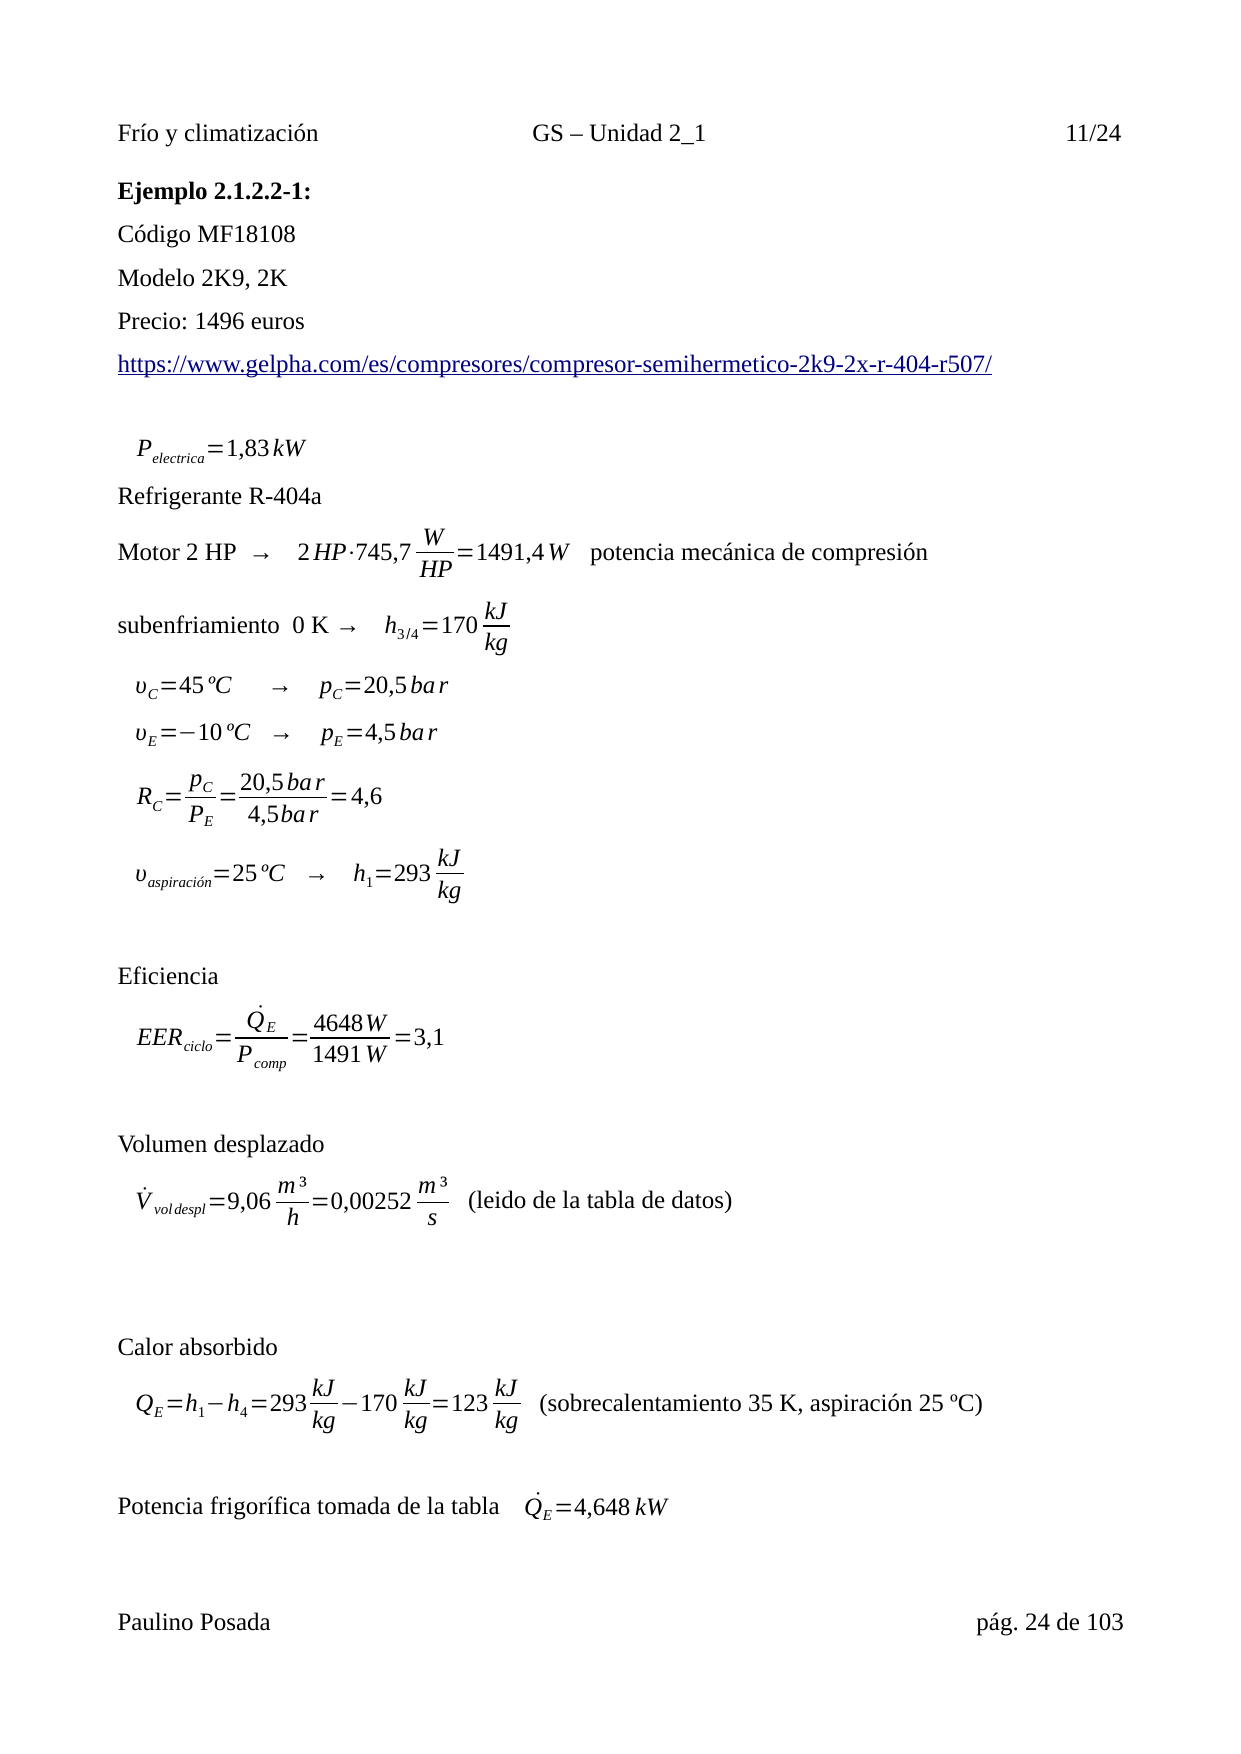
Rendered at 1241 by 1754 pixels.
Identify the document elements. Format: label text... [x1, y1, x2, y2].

text https://www.gelpha.com/es/compresores/compresor-semihermetico-2k9-2x-r-404-r507/ [117, 349, 1123, 378]
text (leido de la tabla de datos) [117, 1172, 1123, 1231]
text Volumen desplazado [117, 1129, 1123, 1158]
text Código MF18108 [117, 219, 1123, 248]
text subenfriamiento 0 K → [117, 597, 1123, 656]
text (sobrecalentamiento 35 K, aspiración 25 ºC) [117, 1375, 1123, 1434]
text → [117, 717, 1123, 750]
text → [117, 845, 1123, 904]
text Potencia frigorífica tomada de la tabla [117, 1491, 1123, 1524]
text Ejemplo 2.1.2.2-1: [117, 176, 1123, 205]
text Refrigerante R-404a [117, 481, 1123, 509]
text Precio: 1496 euros [117, 306, 1123, 334]
text Motor 2 HP → potencia mecánica de compresión [117, 524, 1123, 583]
text Calor absorbido [117, 1332, 1123, 1361]
text Eficiencia [117, 961, 1123, 990]
text → [117, 671, 1123, 703]
text Modelo 2K9, 2K [117, 263, 1123, 291]
